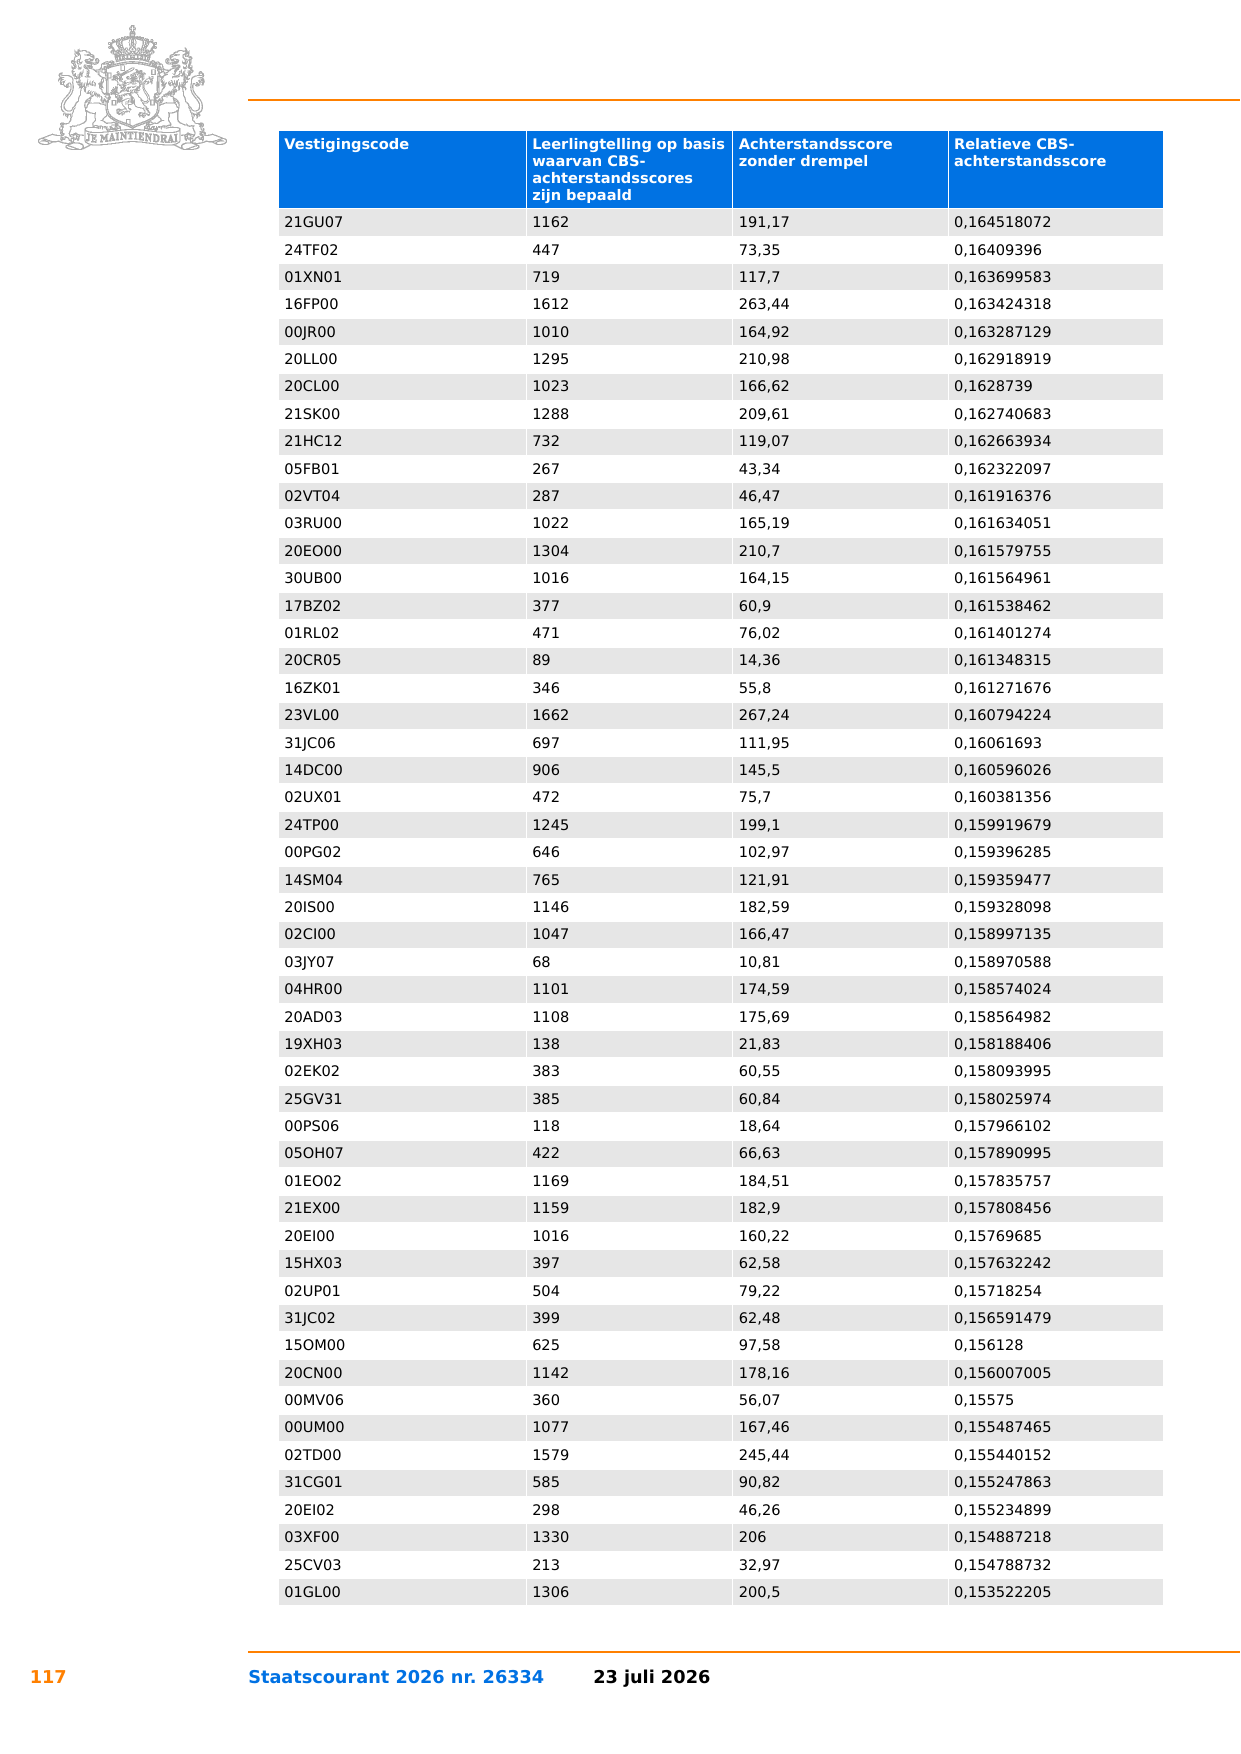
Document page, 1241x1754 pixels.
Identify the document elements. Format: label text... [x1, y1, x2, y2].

table_cell 0,158093995 [949, 1059, 1163, 1085]
table_cell 15HX03 [279, 1250, 526, 1277]
table_cell 1023 [527, 374, 732, 400]
table_cell 31JC06 [279, 730, 526, 756]
table_cell 1330 [527, 1524, 732, 1551]
table_cell 02VT04 [279, 483, 526, 509]
table_cell 02TD00 [279, 1442, 526, 1468]
table_cell 165,19 [733, 511, 948, 537]
table_cell 0,15769685 [949, 1223, 1163, 1249]
table_cell 1010 [527, 319, 732, 345]
table_cell 1022 [527, 511, 732, 537]
table_cell 0,159919679 [949, 812, 1163, 838]
table_cell 213 [527, 1552, 732, 1578]
table_cell 04HR00 [279, 976, 526, 1003]
table_cell 360 [527, 1387, 732, 1414]
table_cell 121,91 [733, 867, 948, 893]
table_cell 0,153522205 [949, 1579, 1163, 1605]
table_cell 0,163424318 [949, 291, 1163, 318]
table_cell 60,84 [733, 1086, 948, 1112]
table_cell 385 [527, 1086, 732, 1112]
table_cell 0,163287129 [949, 319, 1163, 345]
table_cell 0,158574024 [949, 976, 1163, 1003]
table_cell 21,83 [733, 1031, 948, 1057]
table_cell 79,22 [733, 1278, 948, 1304]
table_cell 20CR05 [279, 648, 526, 674]
table_cell 97,58 [733, 1333, 948, 1359]
table_cell 89 [527, 648, 732, 674]
table_cell 1142 [527, 1360, 732, 1386]
table_cell 0,161348315 [949, 648, 1163, 674]
table_cell 719 [527, 264, 732, 290]
table_cell 14SM04 [279, 867, 526, 893]
table_cell 175,69 [733, 1004, 948, 1030]
table_cell 191,17 [733, 209, 948, 236]
table_cell 0,162918919 [949, 346, 1163, 373]
table_cell 23VL00 [279, 703, 526, 729]
table_cell 0,158564982 [949, 1004, 1163, 1030]
table_cell 25CV03 [279, 1552, 526, 1578]
table_cell 00UM00 [279, 1415, 526, 1441]
table_cell 0,1628739 [949, 374, 1163, 400]
table_cell 0,158970588 [949, 949, 1163, 975]
table_cell 19XH03 [279, 1031, 526, 1057]
table_cell 0,156591479 [949, 1305, 1163, 1331]
table_cell 21GU07 [279, 209, 526, 236]
table_cell 1295 [527, 346, 732, 373]
table_cell 210,98 [733, 346, 948, 373]
table_cell 697 [527, 730, 732, 756]
table_cell 01RL02 [279, 620, 526, 647]
picture [38, 25, 227, 150]
table_cell 01EO02 [279, 1168, 526, 1194]
table_cell 0,161579755 [949, 538, 1163, 564]
table_cell 05OH07 [279, 1141, 526, 1167]
table_cell 20CN00 [279, 1360, 526, 1386]
table_cell 31CG01 [279, 1470, 526, 1496]
table_cell 138 [527, 1031, 732, 1057]
table_cell 03JY07 [279, 949, 526, 975]
table_cell 199,1 [733, 812, 948, 838]
table_cell 1245 [527, 812, 732, 838]
table_cell 0,16409396 [949, 237, 1163, 263]
table_cell 765 [527, 867, 732, 893]
table_cell 0,160381356 [949, 785, 1163, 811]
table_cell 167,46 [733, 1415, 948, 1441]
table_cell 0,159396285 [949, 839, 1163, 866]
table_cell 263,44 [733, 291, 948, 318]
table_cell 15OM00 [279, 1333, 526, 1359]
table_cell 02EK02 [279, 1059, 526, 1085]
table_cell 1101 [527, 976, 732, 1003]
table_cell 05FB01 [279, 456, 526, 482]
table_header Relatieve CBS-achterstandsscore [949, 131, 1163, 208]
table_cell 118 [527, 1113, 732, 1140]
table_cell 267 [527, 456, 732, 482]
table_cell 25GV31 [279, 1086, 526, 1112]
table_cell 119,07 [733, 429, 948, 455]
table_cell 174,59 [733, 976, 948, 1003]
table_cell 267,24 [733, 703, 948, 729]
table_cell 0,159359477 [949, 867, 1163, 893]
table_cell 46,26 [733, 1497, 948, 1523]
table_cell 00JR00 [279, 319, 526, 345]
table_cell 68 [527, 949, 732, 975]
table_cell 145,5 [733, 757, 948, 783]
table_header Vestigingscode [279, 131, 526, 208]
table_cell 46,47 [733, 483, 948, 509]
table_header Achterstandsscore zonder drempel [733, 131, 948, 208]
table_cell 471 [527, 620, 732, 647]
table_cell 383 [527, 1059, 732, 1085]
table_cell 20IS00 [279, 894, 526, 921]
table_cell 14DC00 [279, 757, 526, 783]
table_cell 20EI00 [279, 1223, 526, 1249]
table_cell 209,61 [733, 401, 948, 427]
table_cell 0,155440152 [949, 1442, 1163, 1468]
table_cell 0,16061693 [949, 730, 1163, 756]
table_cell 182,59 [733, 894, 948, 921]
table_cell 0,155487465 [949, 1415, 1163, 1441]
table_cell 0,156128 [949, 1333, 1163, 1359]
table_cell 0,164518072 [949, 209, 1163, 236]
table_cell 1306 [527, 1579, 732, 1605]
table_cell 0,157966102 [949, 1113, 1163, 1140]
table_cell 1169 [527, 1168, 732, 1194]
table_cell 75,7 [733, 785, 948, 811]
table_cell 03XF00 [279, 1524, 526, 1551]
table_cell 1162 [527, 209, 732, 236]
table_cell 0,157835757 [949, 1168, 1163, 1194]
table_cell 01XN01 [279, 264, 526, 290]
table_cell 00PS06 [279, 1113, 526, 1140]
table_cell 0,156007005 [949, 1360, 1163, 1386]
table_cell 585 [527, 1470, 732, 1496]
table_cell 0,160596026 [949, 757, 1163, 783]
table_cell 0,161634051 [949, 511, 1163, 537]
table_cell 03RU00 [279, 511, 526, 537]
table_cell 0,157890995 [949, 1141, 1163, 1167]
table_cell 0,162663934 [949, 429, 1163, 455]
table_cell 182,9 [733, 1196, 948, 1222]
table_cell 60,55 [733, 1059, 948, 1085]
table_cell 0,161538462 [949, 593, 1163, 619]
table_cell 0,154887218 [949, 1524, 1163, 1551]
table_cell 399 [527, 1305, 732, 1331]
table_cell 1612 [527, 291, 732, 318]
table_cell 906 [527, 757, 732, 783]
table_cell 206 [733, 1524, 948, 1551]
table_cell 1077 [527, 1415, 732, 1441]
table_cell 0,15718254 [949, 1278, 1163, 1304]
table_cell 0,158188406 [949, 1031, 1163, 1057]
table_cell 1108 [527, 1004, 732, 1030]
table_cell 56,07 [733, 1387, 948, 1414]
table_cell 0,163699583 [949, 264, 1163, 290]
table_cell 184,51 [733, 1168, 948, 1194]
table_cell 0,161564961 [949, 565, 1163, 592]
table_cell 20CL00 [279, 374, 526, 400]
table_cell 166,47 [733, 922, 948, 948]
table_cell 646 [527, 839, 732, 866]
table_cell 0,157808456 [949, 1196, 1163, 1222]
table_cell 117,7 [733, 264, 948, 290]
table_cell 60,9 [733, 593, 948, 619]
table_cell 10,81 [733, 949, 948, 975]
table_cell 24TF02 [279, 237, 526, 263]
table_cell 166,62 [733, 374, 948, 400]
table_cell 1146 [527, 894, 732, 921]
table_cell 346 [527, 675, 732, 701]
table_cell 1016 [527, 1223, 732, 1249]
table_cell 102,97 [733, 839, 948, 866]
table_cell 55,8 [733, 675, 948, 701]
table_cell 62,58 [733, 1250, 948, 1277]
table_cell 00PG02 [279, 839, 526, 866]
table_cell 76,02 [733, 620, 948, 647]
table_cell 0,155247863 [949, 1470, 1163, 1496]
table_cell 397 [527, 1250, 732, 1277]
table_cell 0,159328098 [949, 894, 1163, 921]
table_cell 31JC02 [279, 1305, 526, 1331]
table_cell 0,161271676 [949, 675, 1163, 701]
table_cell 18,64 [733, 1113, 948, 1140]
table_cell 30UB00 [279, 565, 526, 592]
table_cell 1047 [527, 922, 732, 948]
table_cell 200,5 [733, 1579, 948, 1605]
table_cell 447 [527, 237, 732, 263]
table_cell 02UX01 [279, 785, 526, 811]
table_cell 90,82 [733, 1470, 948, 1496]
table_cell 00MV06 [279, 1387, 526, 1414]
table_cell 0,161401274 [949, 620, 1163, 647]
table_cell 24TP00 [279, 812, 526, 838]
table_cell 20EO00 [279, 538, 526, 564]
table_cell 0,157632242 [949, 1250, 1163, 1277]
table_cell 245,44 [733, 1442, 948, 1468]
table_cell 111,95 [733, 730, 948, 756]
table_cell 21HC12 [279, 429, 526, 455]
table_cell 21EX00 [279, 1196, 526, 1222]
table_cell 0,158025974 [949, 1086, 1163, 1112]
table_cell 0,158997135 [949, 922, 1163, 948]
table_cell 164,15 [733, 565, 948, 592]
table_cell 16ZK01 [279, 675, 526, 701]
table_cell 32,97 [733, 1552, 948, 1578]
table_cell 73,35 [733, 237, 948, 263]
table_cell 43,34 [733, 456, 948, 482]
table_cell 02CI00 [279, 922, 526, 948]
table_cell 1304 [527, 538, 732, 564]
table_cell 20EI02 [279, 1497, 526, 1523]
table_cell 0,162322097 [949, 456, 1163, 482]
table_cell 1288 [527, 401, 732, 427]
table_cell 732 [527, 429, 732, 455]
table_cell 1579 [527, 1442, 732, 1468]
table_cell 287 [527, 483, 732, 509]
table_cell 0,154788732 [949, 1552, 1163, 1578]
table_cell 1159 [527, 1196, 732, 1222]
table_cell 625 [527, 1333, 732, 1359]
table_cell 17BZ02 [279, 593, 526, 619]
table_cell 298 [527, 1497, 732, 1523]
table_cell 0,162740683 [949, 401, 1163, 427]
table_cell 210,7 [733, 538, 948, 564]
table_cell 1016 [527, 565, 732, 592]
table_cell 02UP01 [279, 1278, 526, 1304]
table_cell 164,92 [733, 319, 948, 345]
table_cell 0,161916376 [949, 483, 1163, 509]
table_cell 20AD03 [279, 1004, 526, 1030]
table_cell 160,22 [733, 1223, 948, 1249]
table_cell 472 [527, 785, 732, 811]
table_cell 62,48 [733, 1305, 948, 1331]
table_cell 66,63 [733, 1141, 948, 1167]
table_cell 422 [527, 1141, 732, 1167]
table_cell 14,36 [733, 648, 948, 674]
table_cell 1662 [527, 703, 732, 729]
table_cell 0,160794224 [949, 703, 1163, 729]
table_cell 0,15575 [949, 1387, 1163, 1414]
table_cell 20LL00 [279, 346, 526, 373]
table_cell 01GL00 [279, 1579, 526, 1605]
table_cell 178,16 [733, 1360, 948, 1386]
table_cell 377 [527, 593, 732, 619]
table_cell 21SK00 [279, 401, 526, 427]
table_header Leerlingtelling op basis waarvan CBS-achterstandsscores zijn bepaald [527, 131, 732, 208]
table_cell 16FP00 [279, 291, 526, 318]
table_cell 0,155234899 [949, 1497, 1163, 1523]
table_cell 504 [527, 1278, 732, 1304]
